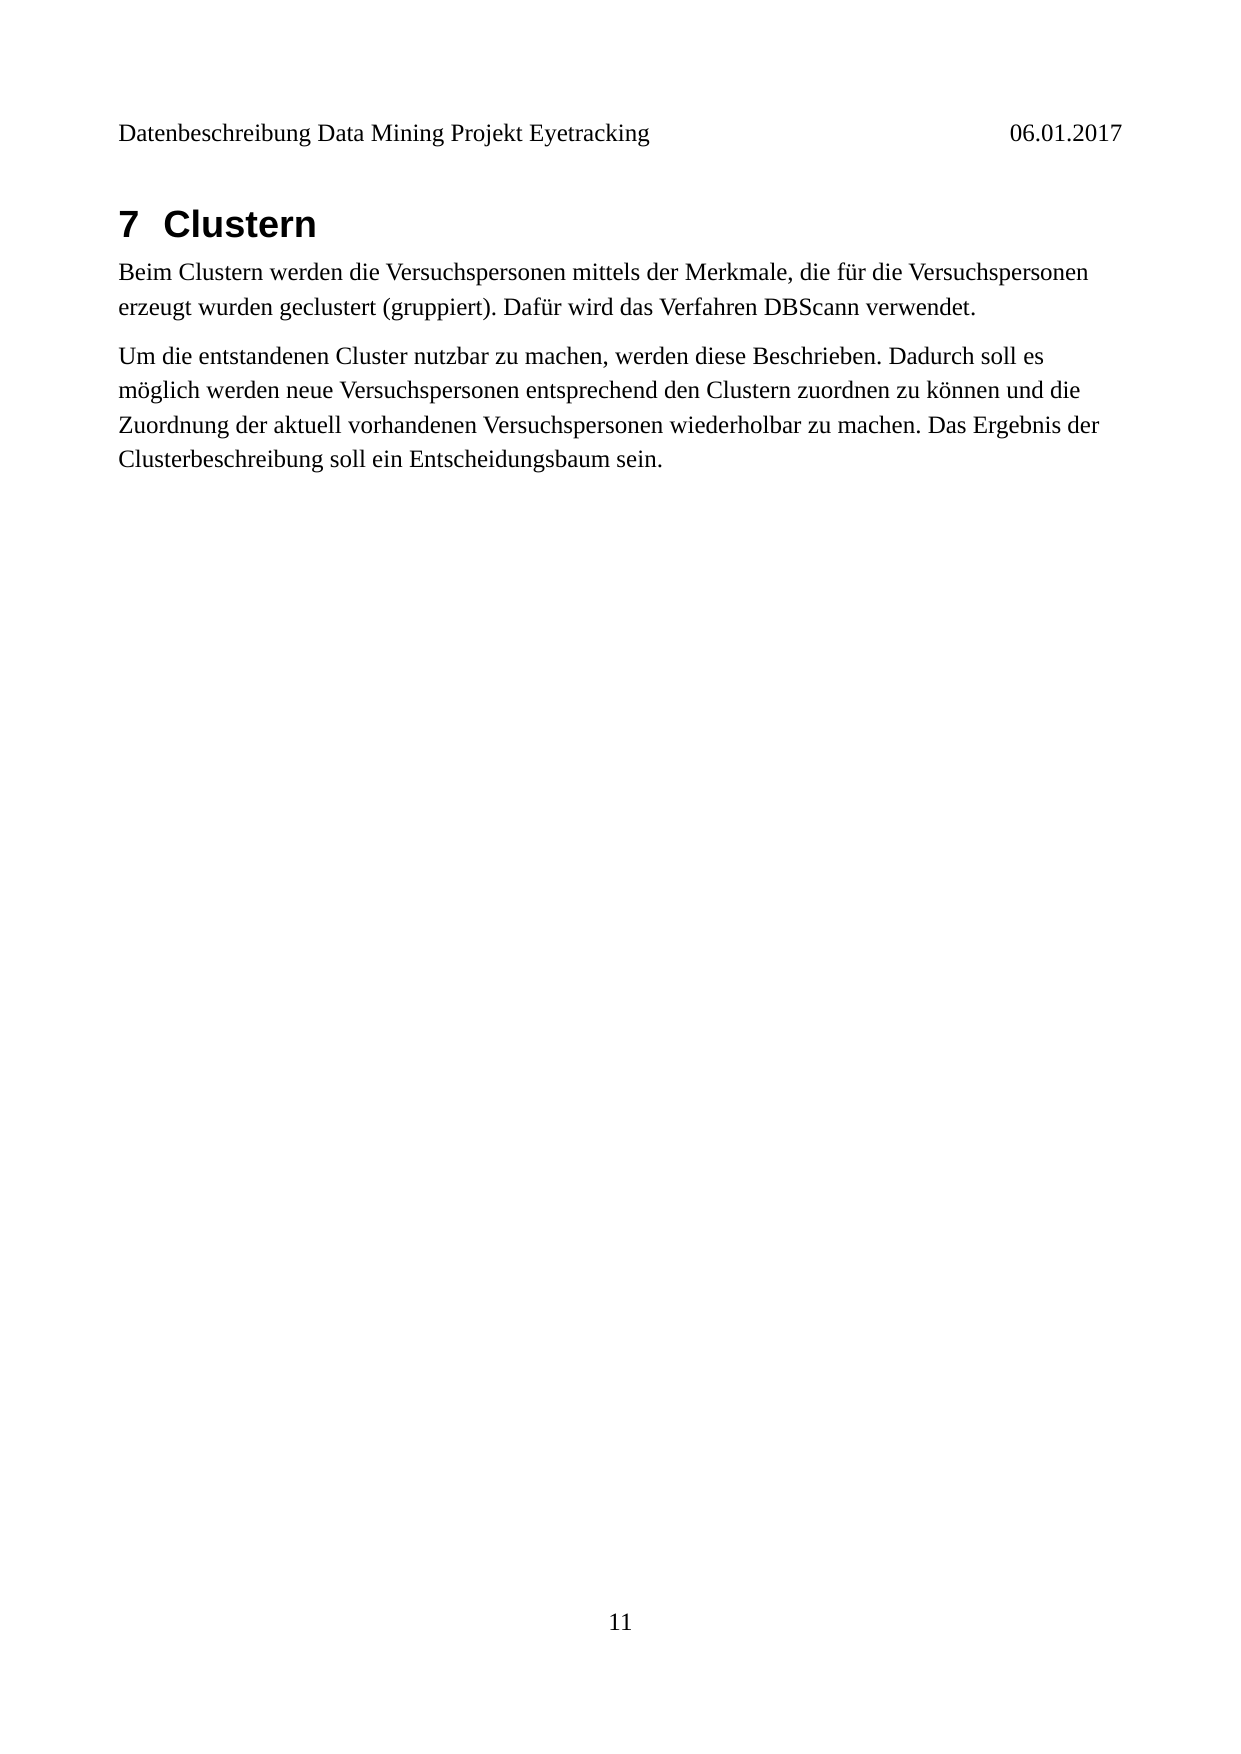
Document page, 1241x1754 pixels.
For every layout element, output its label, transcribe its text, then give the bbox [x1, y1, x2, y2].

subtitle Clustern [118, 201, 1122, 245]
text Um die entstandenen Cluster nutzbar zu machen, werden diese Beschrieben. Dadurch soll es möglich werden neue Versuchspersonen entsprechend den Clustern zuordnen zu können und die Zuordnung der aktuell vorhandenen Versuchspersonen wiederholbar zu machen. Das Ergebnis der Clusterbeschreibung soll ein Entscheidungsbaum sein. [118, 341, 1122, 473]
text Beim Clustern werden die Versuchspersonen mittels der Merkmale, die für die Versuchspersonen erzeugt wurden geclustert (gruppiert). Dafür wird das Verfahren DBScann verwendet. [118, 257, 1122, 321]
